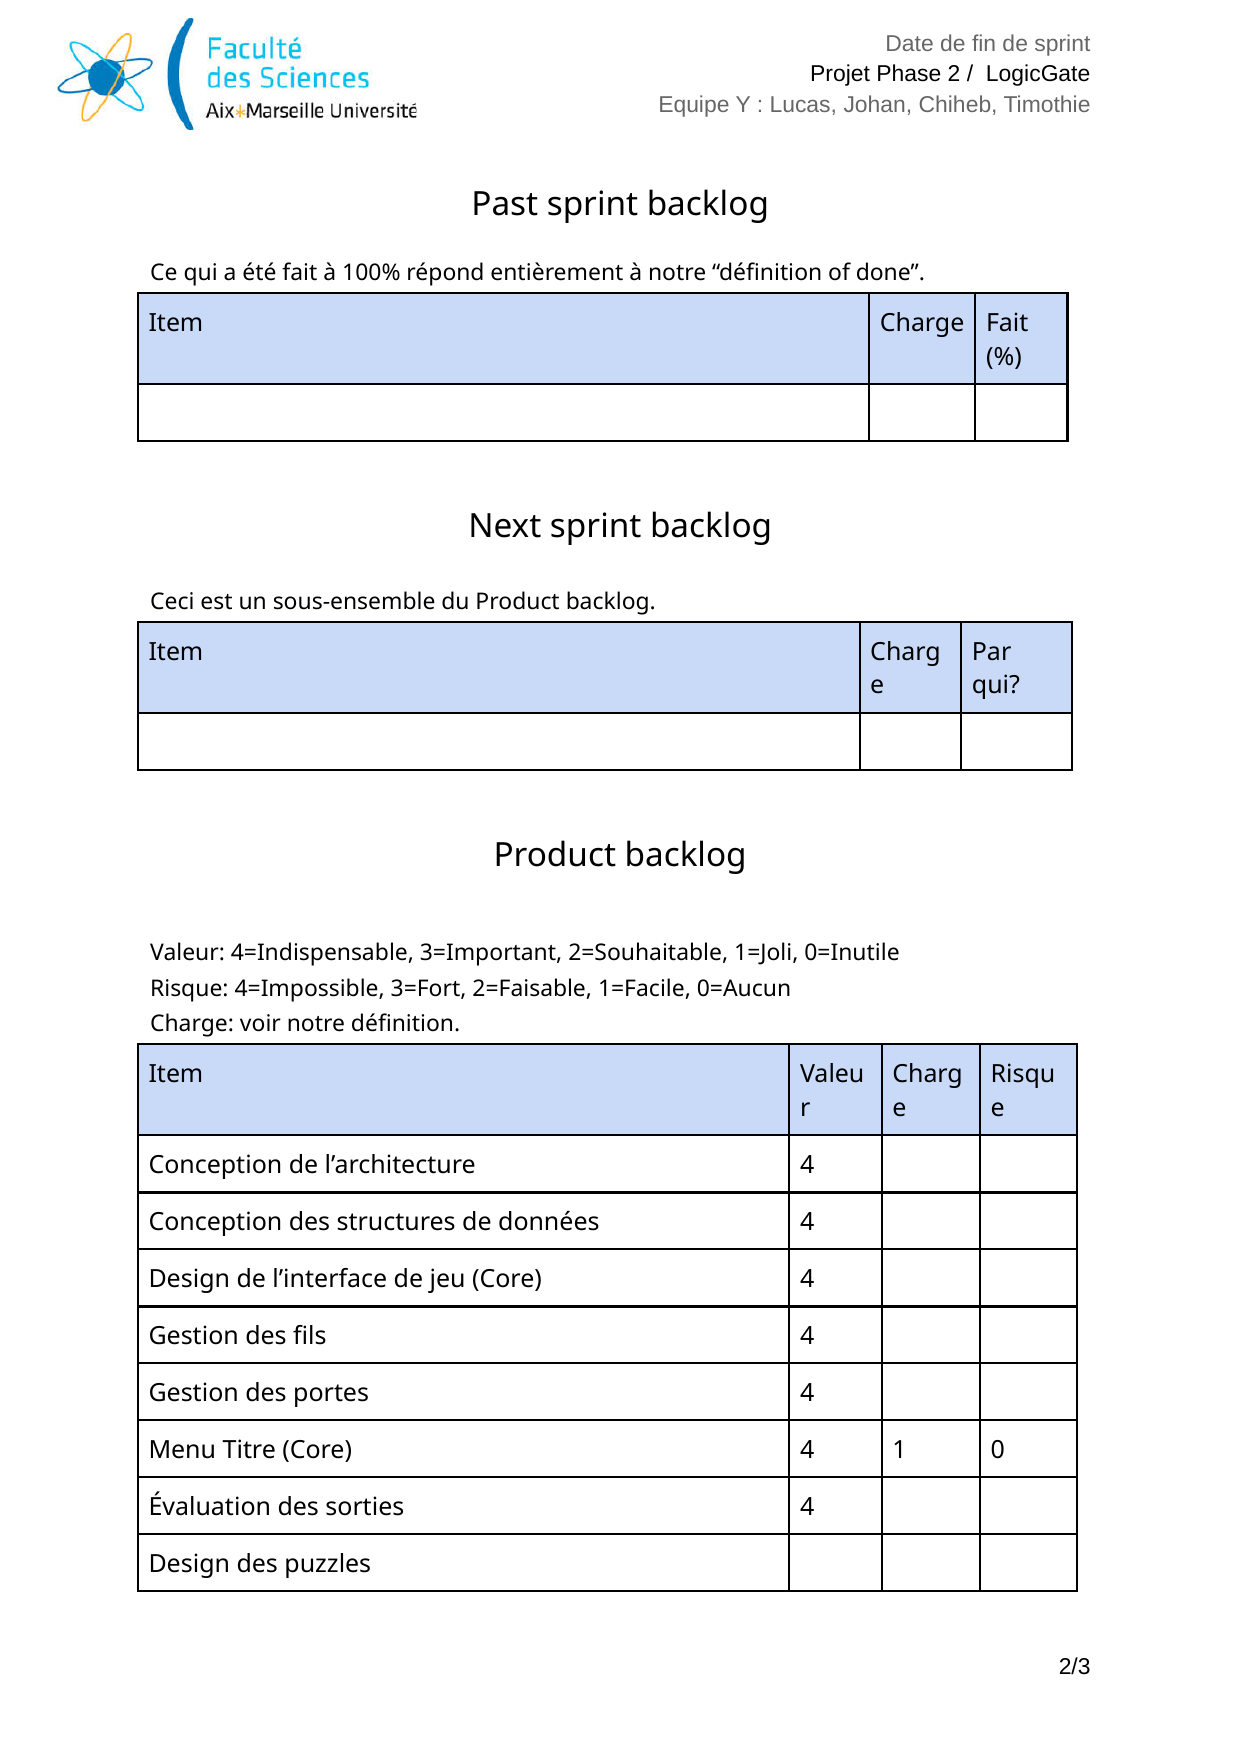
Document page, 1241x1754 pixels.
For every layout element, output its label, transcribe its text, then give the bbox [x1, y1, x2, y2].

table_header Par qui? [962, 623, 1071, 712]
table_cell Menu Titre (Core) [139, 1421, 788, 1476]
text Ceci est un sous-ensemble du Product backlog. [150, 585, 1090, 616]
table_cell [981, 1136, 1076, 1191]
table_cell [981, 1535, 1076, 1590]
table_cell Évaluation des sorties [139, 1478, 788, 1533]
table_cell Conception des structures de données [139, 1194, 788, 1248]
table_cell [861, 714, 960, 769]
table_cell 0 [981, 1421, 1076, 1476]
table_cell 4 [790, 1250, 881, 1305]
table_cell Design de l’interface de jeu (Core) [139, 1250, 788, 1305]
text Next sprint backlog [150, 502, 1090, 548]
table_cell [976, 385, 1066, 440]
table_cell 4 [790, 1136, 881, 1191]
table_header Item [139, 294, 868, 383]
table_cell [139, 714, 859, 769]
table_cell [883, 1250, 979, 1305]
table_cell 4 [790, 1364, 881, 1419]
table_header Charge [861, 623, 960, 712]
table_header Charge [870, 294, 974, 383]
table_header Valeur [790, 1045, 881, 1134]
table_cell [139, 385, 868, 440]
table_header Risque [981, 1045, 1076, 1134]
table_cell [883, 1136, 979, 1191]
table_cell [883, 1308, 979, 1362]
picture [56, 18, 417, 130]
text Risque: 4=Impossible, 3=Fort, 2=Faisable, 1=Facile, 0=Aucun [150, 971, 1090, 1003]
table_cell 4 [790, 1308, 881, 1362]
table_cell [870, 385, 974, 440]
table_cell Design des puzzles [139, 1535, 788, 1590]
table_header Item [139, 1045, 788, 1134]
table_cell [981, 1250, 1076, 1305]
table_cell Gestion des portes [139, 1364, 788, 1419]
text Past sprint backlog [150, 180, 1090, 226]
table_cell [981, 1364, 1076, 1419]
table_cell 4 [790, 1478, 881, 1533]
text Valeur: 4=Indispensable, 3=Important, 2=Souhaitable, 1=Joli, 0=Inutile [150, 936, 1090, 967]
table_header Charge [883, 1045, 979, 1134]
table_cell [790, 1535, 881, 1590]
table_cell 1 [883, 1421, 979, 1476]
table_cell 4 [790, 1194, 881, 1248]
table_header Fait (%) [976, 294, 1066, 383]
table_cell [981, 1194, 1076, 1248]
table_cell Conception de l’architecture [139, 1136, 788, 1191]
table_cell Gestion des fils [139, 1308, 788, 1362]
table_cell 4 [790, 1421, 881, 1476]
text Product backlog [150, 831, 1090, 877]
table_header Item [139, 623, 859, 712]
table_cell [883, 1364, 979, 1419]
table_cell [981, 1478, 1076, 1533]
text Ce qui a été fait à 100% répond entièrement à notre “définition of done”. [150, 256, 1090, 287]
table_cell [962, 714, 1071, 769]
table_cell [883, 1478, 979, 1533]
table_cell [883, 1535, 979, 1590]
table_cell [883, 1194, 979, 1248]
text Charge: voir notre définition. [150, 1007, 1090, 1039]
table_cell [981, 1308, 1076, 1362]
